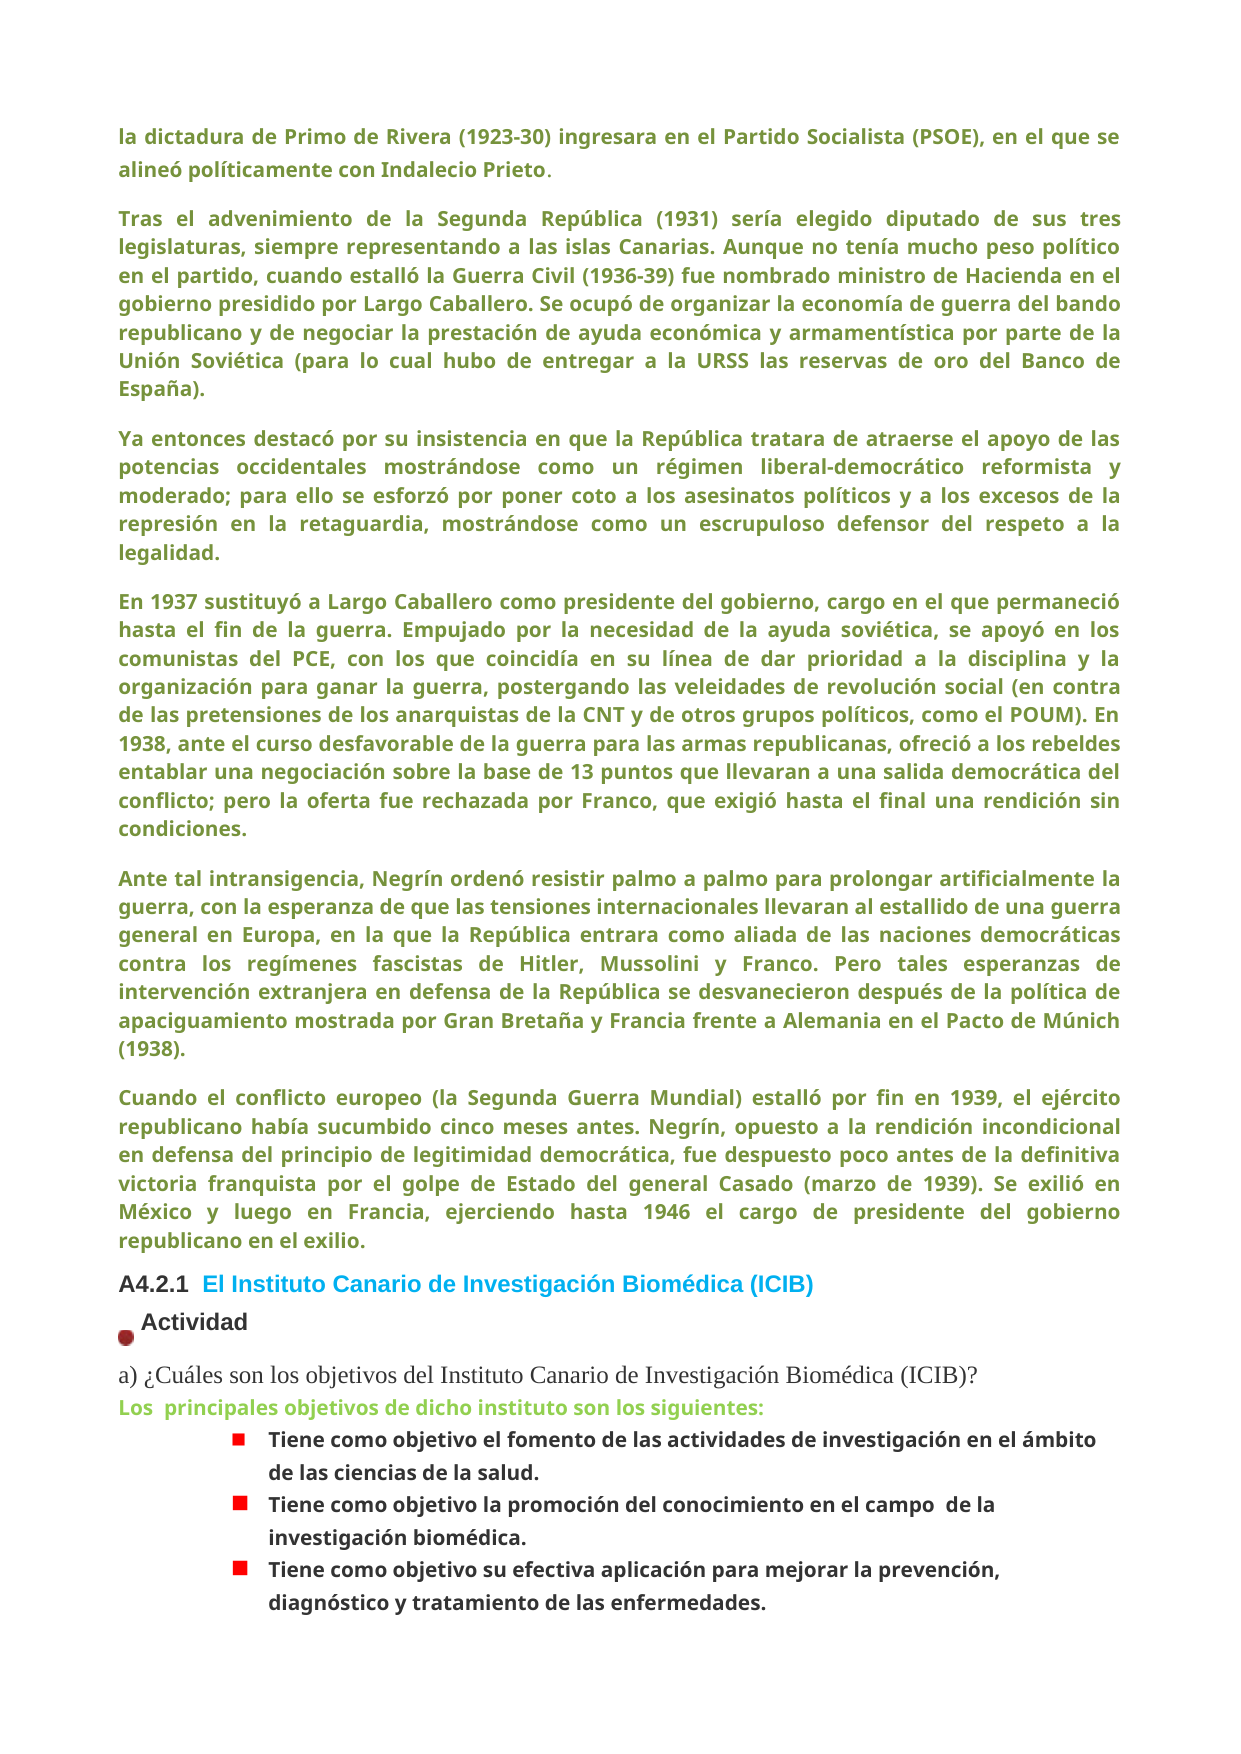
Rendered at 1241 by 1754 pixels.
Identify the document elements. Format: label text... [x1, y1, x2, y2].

text la dictadura de Primo de Rivera (1923-30) ingresara en el Partido Socialista (PSOE), en el que se alineó políticamente con Indalecio Prieto. [118, 118, 1122, 183]
text Los principales objetivos de dicho instituto son los siguientes: [118, 1388, 1122, 1421]
list Tiene como objetivo el fomento de las actividades de investigación en el ámbito de las ciencias de la salud. [231, 1421, 1122, 1486]
text Cuando el conflicto europeo (la Segunda Guerra Mundial) estalló por fin en 1939, el ejército republicano había sucumbido cinco meses antes. Negrín, opuesto a la rendición incondicional en defensa del principio de legitimidad democrática, fue despuesto poco antes de la definitiva victoria franquista por el golpe de Estado del general Casado (marzo de 1939). Se exilió en México y luego en Francia, ejerciendo hasta 1946 el cargo de presidente del gobierno republicano en el exilio. [118, 1083, 1122, 1254]
text a) ¿Cuáles son los objetivos del Instituto Canario de Investigación Biomédica (ICIB)? [118, 1356, 1122, 1388]
text Tras el advenimiento de la Segunda República (1931) sería elegido diputado de sus tres legislaturas, siempre representando a las islas Canarias. Aunque no tenía mucho peso político en el partido, cuando estalló la Guerra Civil (1936-39) fue nombrado ministro de Hacienda en el gobierno presidido por Largo Caballero. Se ocupó de organizar la economía de guerra del bando republicano y de negociar la prestación de ayuda económica y armamentística por parte de la Unión Soviética (para lo cual hubo de entregar a la URSS las reservas de oro del Banco de España). [118, 204, 1122, 403]
text Ya entonces destacó por su insistencia en que la República tratara de atraerse el apoyo de las potencias occidentales mostrándose como un régimen liberal-democrático reformista y moderado; para ello se esforzó por poner coto a los asesinatos políticos y a los excesos de la represión en la retaguardia, mostrándose como un escrupuloso defensor del respeto a la legalidad. [118, 424, 1122, 566]
text Actividad [118, 1307, 1122, 1346]
picture [118, 1330, 134, 1346]
text A4.2.1 El Instituto Canario de Investigación Biomédica (ICIB) [118, 1264, 1122, 1297]
list Tiene como objetivo su efectiva aplicación para mejorar la prevención, diagnóstico y tratamiento de las enfermedades. [231, 1551, 1122, 1616]
list Tiene como objetivo la promoción del conocimiento en el campo de la investigación biomédica. [231, 1486, 1122, 1551]
text En 1937 sustituyó a Largo Caballero como presidente del gobierno, cargo en el que permaneció hasta el fin de la guerra. Empujado por la necesidad de la ayuda soviética, se apoyó en los comunistas del PCE, con los que coincidía en su línea de dar prioridad a la disciplina y la organización para ganar la guerra, postergando las veleidades de revolución social (en contra de las pretensiones de los anarquistas de la CNT y de otros grupos políticos, como el POUM). En 1938, ante el curso desfavorable de la guerra para las armas republicanas, ofreció a los rebeldes entablar una negociación sobre la base de 13 puntos que llevaran a una salida democrática del conflicto; pero la oferta fue rechazada por Franco, que exigió hasta el final una rendición sin condiciones. [118, 587, 1122, 843]
text Ante tal intransigencia, Negrín ordenó resistir palmo a palmo para prolongar artificialmente la guerra, con la esperanza de que las tensiones internacionales llevaran al estallido de una guerra general en Europa, en la que la República entrara como aliada de las naciones democráticas contra los regímenes fascistas de Hitler, Mussolini y Franco. Pero tales esperanzas de intervención extranjera en defensa de la República se desvanecieron después de la política de apaciguamiento mostrada por Gran Bretaña y Francia frente a Alemania en el Pacto de Múnich (1938). [118, 864, 1122, 1063]
